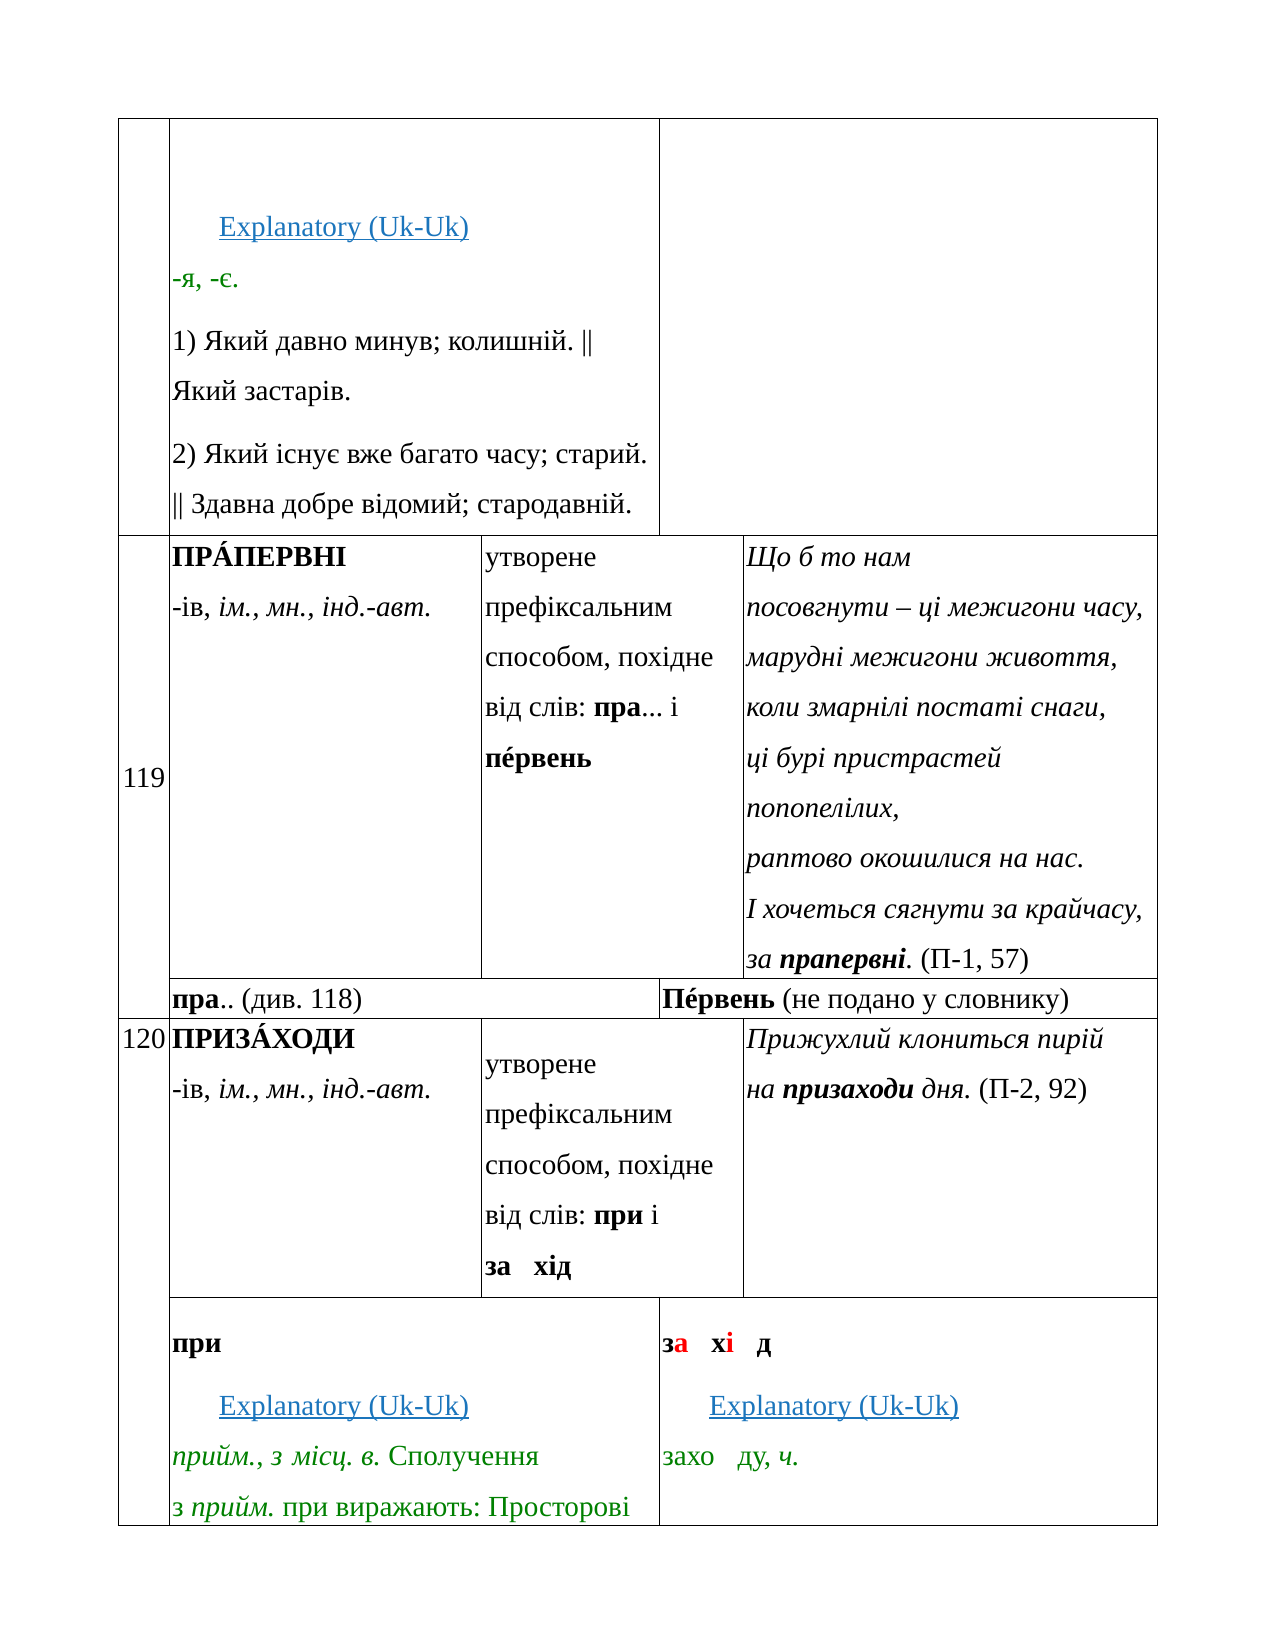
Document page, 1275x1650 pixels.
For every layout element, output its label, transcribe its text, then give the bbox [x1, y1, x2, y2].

table_cell Призáходи -ів, ім., мн., інд.-авт. [170, 1019, 481, 1297]
table_cell захід Explanatory (Uk-Uk) заходу, ч. [660, 1298, 1157, 1525]
table_cell [119, 119, 169, 535]
table_cell Прижухлий клониться пирій на призаходи дня. (П‑2, 92) [744, 1019, 1157, 1297]
table_cell 119 [119, 536, 169, 1018]
table_cell Пéрвень (не подано у словнику) [660, 979, 1157, 1018]
table_cell Explanatory (Uk-Uk) -я, -є. 1) Який давно минув; колишній. || Який застарів. 2) Який існує вже багато часу; старий. || Здавна добре відомий; стародавній. [170, 119, 659, 535]
table_cell пра.. (див. 118) [170, 979, 659, 1018]
table_cell при Explanatory (Uk-Uk) прийм., з місц. в. Сполучення з прийм. при виражають: Просторові [170, 1298, 659, 1525]
table_cell 120 [119, 1019, 169, 1525]
table_cell утворене префіксальним способом, похідне від слів: пра... і пéрвень [482, 536, 743, 978]
table_cell Прáпервні -ів, ім., мн., інд.-авт. [170, 536, 481, 978]
table_cell Що б то нам посовгнути – ці межигони часу, марудні межигони живоття, коли змарнілі постаті снаги, ці бурі пристрастей попопелілих, раптово окошилися на нас. І хочеться сягнути за крайчасу, за прапервні. (П‑1, 57) [744, 536, 1157, 978]
table_cell утворене префіксальним способом, похідне від слів: при і захід [482, 1019, 743, 1297]
table_cell [660, 119, 1157, 535]
